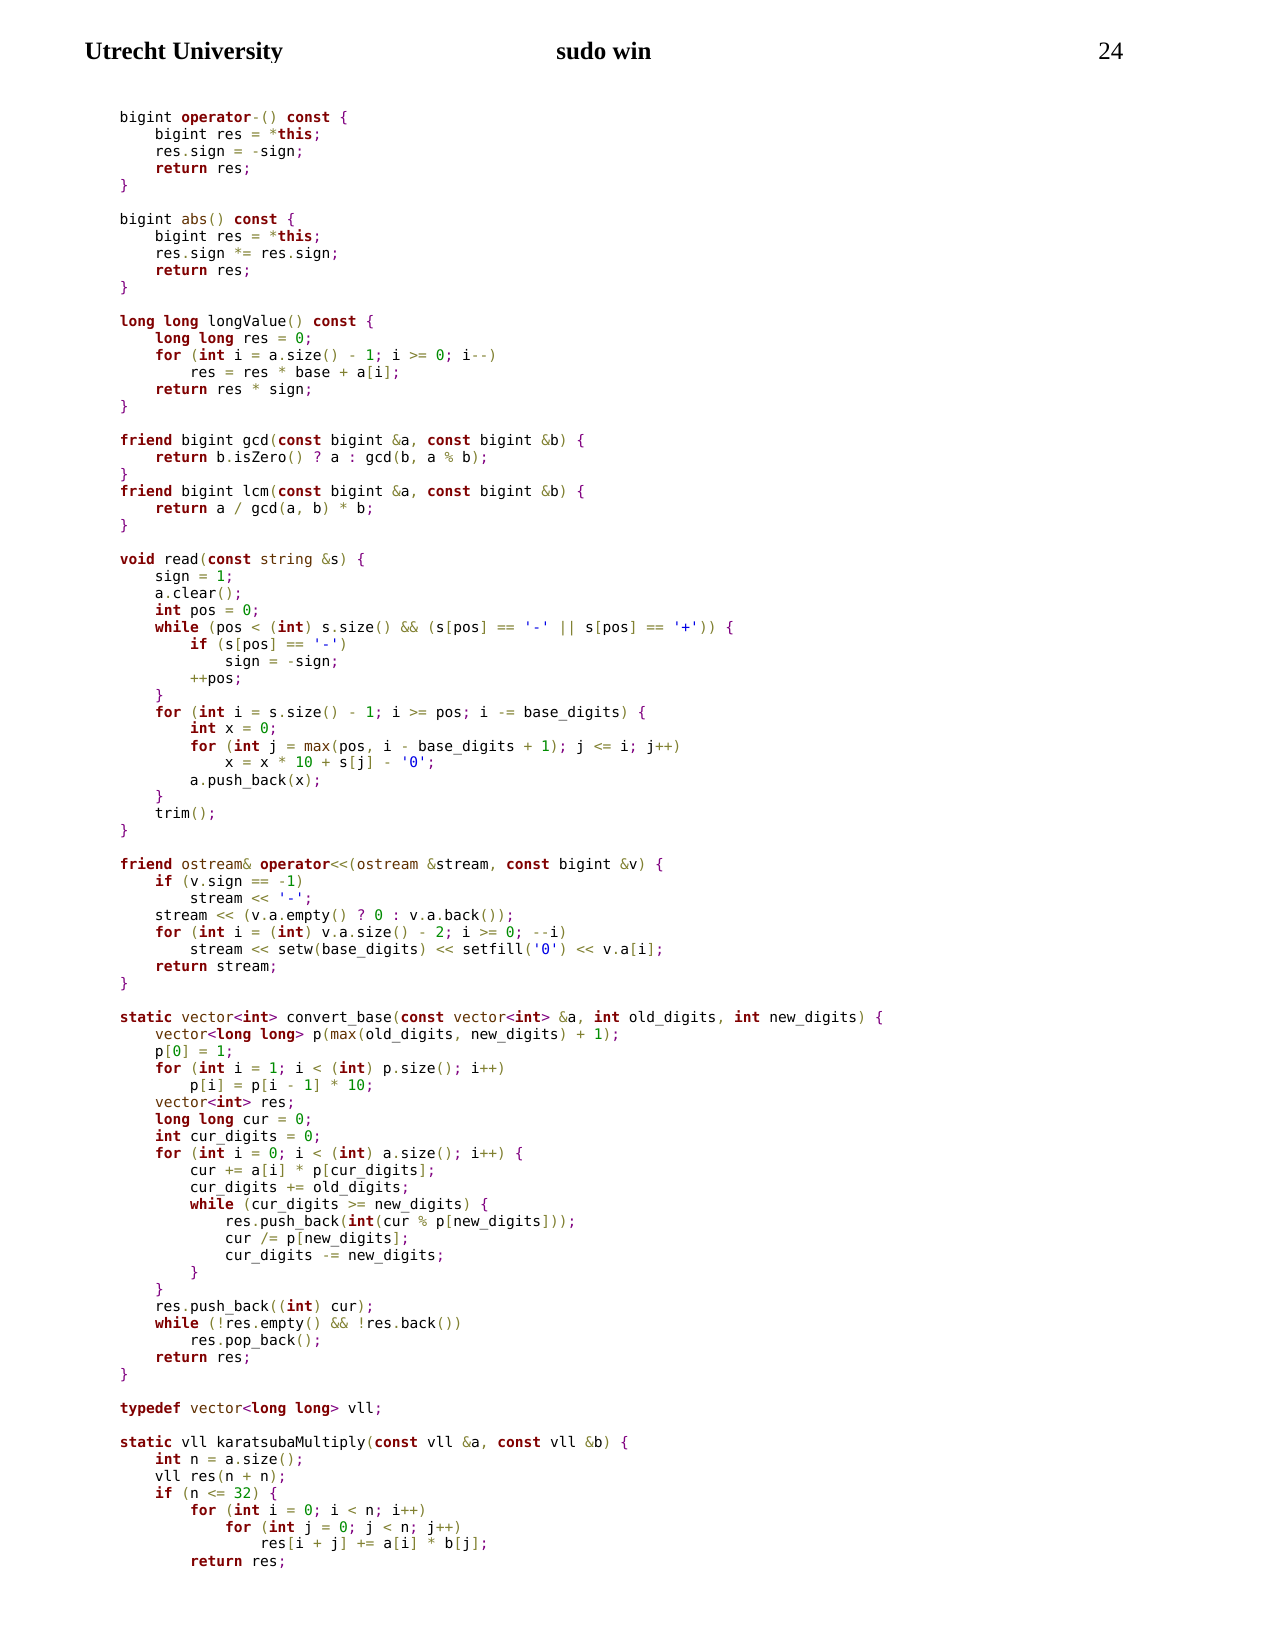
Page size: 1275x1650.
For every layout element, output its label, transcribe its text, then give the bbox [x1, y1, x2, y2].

text friend bigint lcm(const bigint &a, const bigint &b) { [84, 483, 1206, 500]
text if (v.sign == -1) [84, 873, 1206, 890]
text for (int j = max(pos, i - base_digits + 1); j <= i; j++) [84, 737, 1206, 754]
text for (int i = 0; i < (int) a.size(); i++) { [84, 1145, 1206, 1162]
text long long cur = 0; [84, 1111, 1206, 1128]
text return res; [84, 262, 1206, 279]
text stream << (v.a.empty() ? 0 : v.a.back()); [84, 907, 1206, 924]
text int cur_digits = 0; [84, 1128, 1206, 1145]
text return res; [84, 160, 1206, 177]
text bigint abs() const { [84, 211, 1206, 228]
text res.push_back(int(cur % p[new_digits])); [84, 1213, 1206, 1230]
text return b.isZero() ? a : gcd(b, a % b); [84, 449, 1206, 466]
text p[0] = 1; [84, 1043, 1206, 1060]
text } [84, 177, 1206, 194]
text typedef vector<long long> vll; [84, 1399, 1206, 1417]
text for (int i = a.size() - 1; i >= 0; i--) [84, 347, 1206, 364]
text } [84, 822, 1206, 839]
text bigint res = *this; [84, 228, 1206, 245]
text return res * sign; [84, 381, 1206, 398]
text void read(const string &s) { [84, 551, 1206, 568]
text while (!res.empty() && !res.back()) [84, 1315, 1206, 1332]
text static vll karatsubaMultiply(const vll &a, const vll &b) { [84, 1433, 1206, 1451]
text return res; [84, 1349, 1206, 1366]
text res[i + j] += a[i] * b[j]; [84, 1535, 1206, 1552]
text } [84, 1264, 1206, 1281]
text return res; [84, 1552, 1206, 1569]
text friend ostream& operator<<(ostream &stream, const bigint &v) { [84, 856, 1206, 873]
text int x = 0; [84, 720, 1206, 737]
text cur_digits += old_digits; [84, 1179, 1206, 1196]
text a.push_back(x); [84, 771, 1206, 788]
text } [84, 517, 1206, 534]
text cur /= p[new_digits]; [84, 1230, 1206, 1247]
text for (int i = 1; i < (int) p.size(); i++) [84, 1060, 1206, 1077]
text } [84, 686, 1206, 703]
text } [84, 1366, 1206, 1383]
text x = x * 10 + s[j] - '0'; [84, 754, 1206, 771]
text for (int i = (int) v.a.size() - 2; i >= 0; --i) [84, 924, 1206, 941]
text } [84, 975, 1206, 992]
text int pos = 0; [84, 602, 1206, 618]
text a.clear(); [84, 584, 1206, 602]
text cur += a[i] * p[cur_digits]; [84, 1162, 1206, 1179]
text for (int j = 0; j < n; j++) [84, 1518, 1206, 1535]
text vll res(n + n); [84, 1467, 1206, 1484]
text static vector<int> convert_base(const vector<int> &a, int old_digits, int new_digits) { [84, 1009, 1206, 1026]
text int n = a.size(); [84, 1451, 1206, 1467]
text p[i] = p[i - 1] * 10; [84, 1077, 1206, 1094]
text trim(); [84, 805, 1206, 822]
text bigint res = *this; [84, 126, 1206, 143]
text stream << '-'; [84, 890, 1206, 907]
text } [84, 398, 1206, 415]
text bigint operator-() const { [84, 109, 1206, 126]
text for (int i = 0; i < n; i++) [84, 1501, 1206, 1518]
text stream << setw(base_digits) << setfill('0') << v.a[i]; [84, 941, 1206, 958]
text vector<long long> p(max(old_digits, new_digits) + 1); [84, 1026, 1206, 1043]
text long long res = 0; [84, 330, 1206, 347]
text while (cur_digits >= new_digits) { [84, 1196, 1206, 1213]
text res.push_back((int) cur); [84, 1298, 1206, 1315]
text if (n <= 32) { [84, 1484, 1206, 1501]
text sign = -sign; [84, 652, 1206, 669]
text while (pos < (int) s.size() && (s[pos] == '-' || s[pos] == '+')) { [84, 618, 1206, 636]
text res.pop_back(); [84, 1332, 1206, 1349]
text res = res * base + a[i]; [84, 364, 1206, 381]
text res.sign *= res.sign; [84, 245, 1206, 262]
text for (int i = s.size() - 1; i >= pos; i -= base_digits) { [84, 703, 1206, 720]
text if (s[pos] == '-') [84, 636, 1206, 652]
text long long longValue() const { [84, 313, 1206, 330]
text res.sign = -sign; [84, 143, 1206, 160]
text ++pos; [84, 669, 1206, 686]
text } [84, 279, 1206, 296]
text } [84, 788, 1206, 805]
text return stream; [84, 958, 1206, 975]
text friend bigint gcd(const bigint &a, const bigint &b) { [84, 432, 1206, 449]
text return a / gcd(a, b) * b; [84, 500, 1206, 517]
text } [84, 466, 1206, 483]
text } [84, 1281, 1206, 1298]
text vector<int> res; [84, 1094, 1206, 1111]
text cur_digits -= new_digits; [84, 1247, 1206, 1264]
text sign = 1; [84, 568, 1206, 584]
